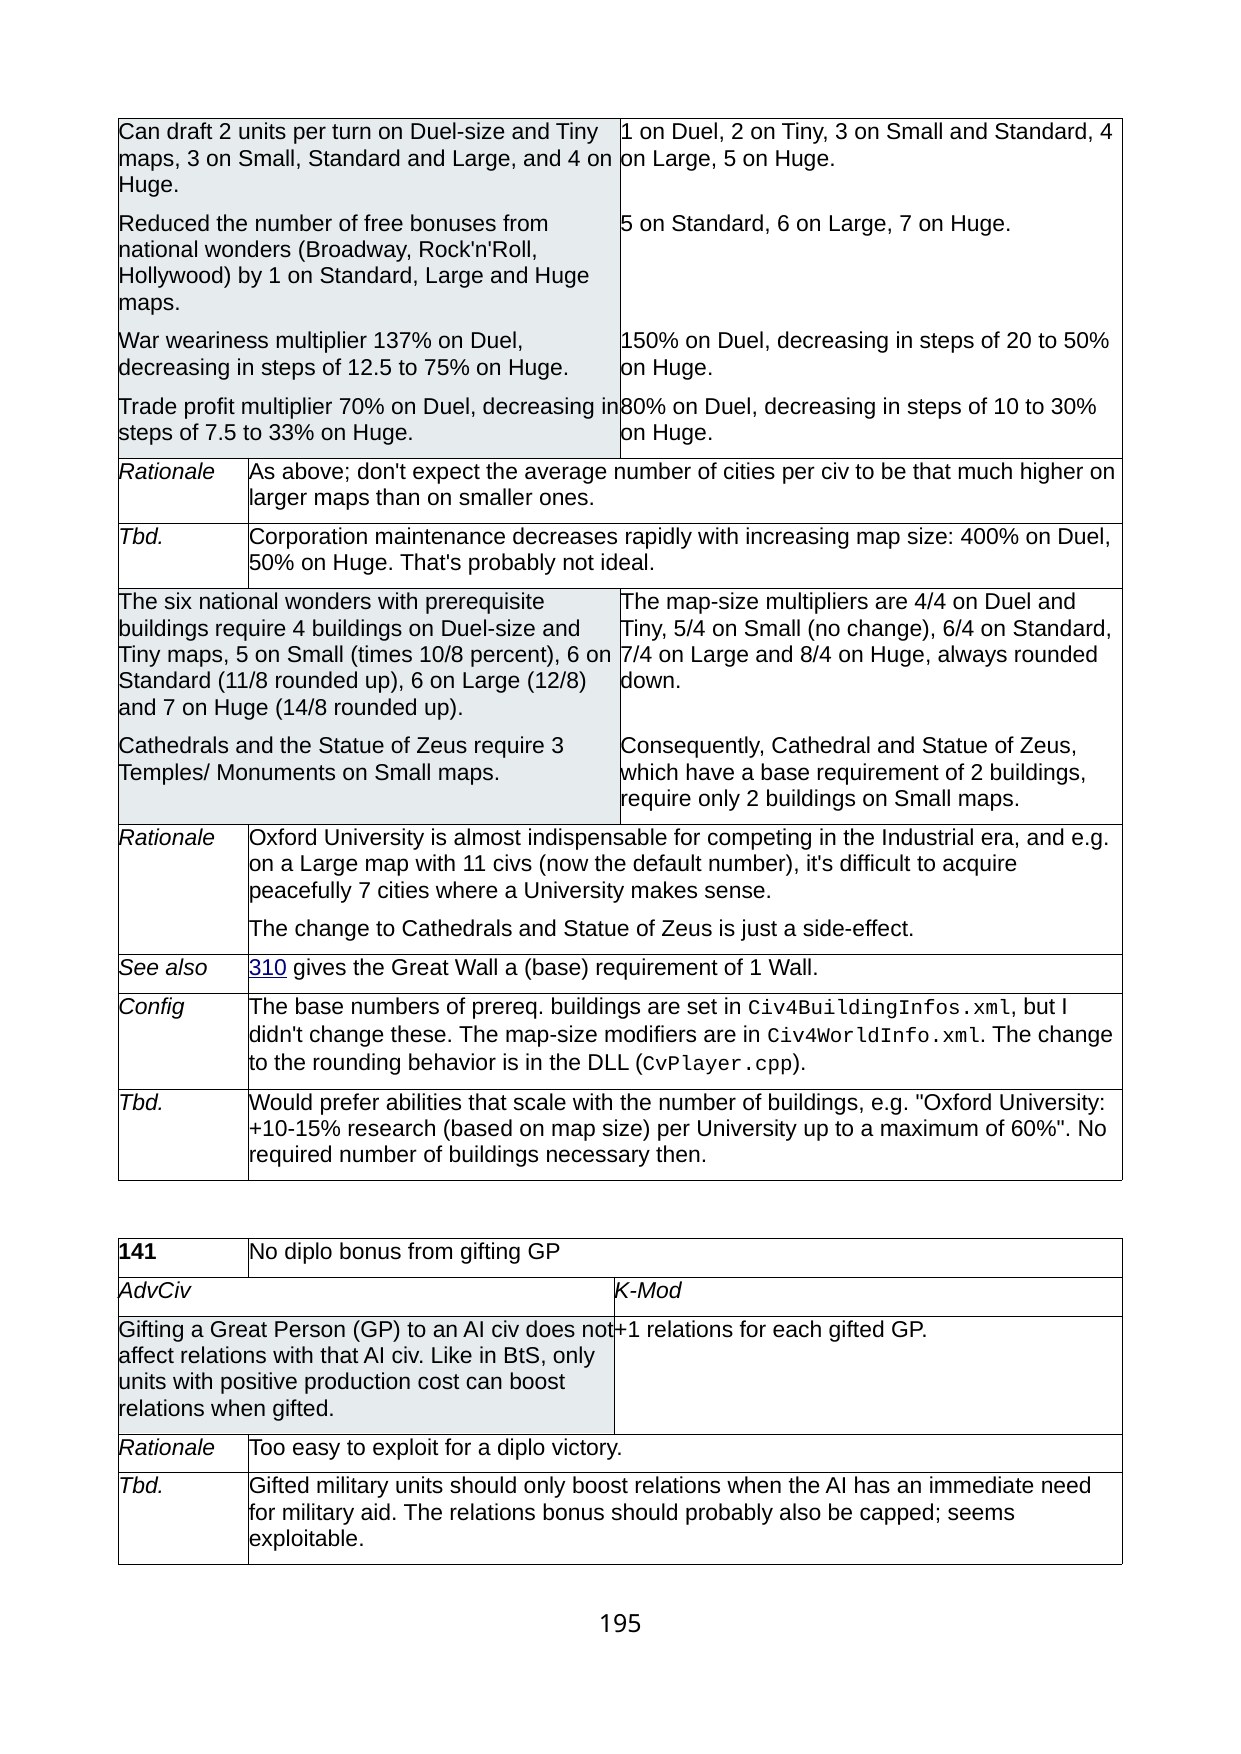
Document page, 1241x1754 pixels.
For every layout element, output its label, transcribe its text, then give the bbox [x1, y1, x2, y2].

table_cell Gifting a Great Person (GP) to an AI civ does not affect relations with that AI civ. Like in BtS, only units with positive production cost can boost relations when gifted. [119, 1317, 614, 1433]
table_cell Too easy to exploit for a diplo victory. [249, 1435, 1122, 1472]
table_cell The base numbers of prereq. buildings are set in Civ4BuildingInfos.xml, but I didn't change these. The map-size modifiers are in Civ4WorldInfo.xml. The change to the rounding behavior is in the DLL (CvPlayer.cpp). [249, 994, 1122, 1089]
table_cell Config [119, 994, 248, 1089]
table_cell Rationale [119, 1435, 248, 1472]
table_cell Tbd. [119, 1473, 248, 1564]
table_cell Can draft 2 units per turn on Duel-size and Tiny maps, 3 on Small, Standard and Large, and 4 on Huge. Reduced the number of free bonuses from national wonders (Broadway, Rock'n'Roll, Hollywood) by 1 on Standard, Large and Huge maps. War weariness multiplier 137% on Duel, decreasing in steps of 12.5 to 75% on Huge. Trade profit multiplier 70% on Duel, decreasing in steps of 7.5 to 33% on Huge. [119, 119, 620, 458]
table_cell Rationale [119, 825, 248, 954]
table_cell 1 on Duel, 2 on Tiny, 3 on Small and Standard, 4 on Large, 5 on Huge. 5 on Standard, 6 on Large, 7 on Huge. 150% on Duel, decreasing in steps of 20 to 50% on Huge. 80% on Duel, decreasing in steps of 10 to 30% on Huge. [621, 119, 1122, 458]
table_cell K-Mod [615, 1278, 1122, 1316]
table_cell The map-size multipliers are 4/4 on Duel and Tiny, 5/4 on Small (no change), 6/4 on Standard, 7/4 on Large and 8/4 on Huge, always rounded down. Consequently, Cathedral and Statue of Zeus, which have a base requirement of 2 buildings, require only 2 buildings on Small maps. [621, 589, 1122, 824]
table_cell Tbd. [119, 524, 248, 588]
table_cell Would prefer abilities that scale with the number of buildings, e.g. "Oxford University: +10-15% research (based on map size) per University up to a maximum of 60%". No required number of buildings necessary then. [249, 1090, 1122, 1180]
table_cell +1 relations for each gifted GP. [615, 1317, 1122, 1433]
table_cell Rationale [119, 459, 248, 523]
table_cell Gifted military units should only boost relations when the AI has an immediate need for military aid. The relations bonus should probably also be capped; seems exploitable. [249, 1473, 1122, 1564]
table_header No diplo bonus from gifting GP [249, 1239, 1122, 1277]
table_cell Tbd. [119, 1090, 248, 1180]
table_cell 310 gives the Great Wall a (base) requirement of 1 Wall. [249, 955, 1122, 993]
table_header 141 [119, 1239, 248, 1277]
table_cell Corporation maintenance decreases rapidly with increasing map size: 400% on Duel, 50% on Huge. That's probably not ideal. [249, 524, 1122, 588]
table_cell See also [119, 955, 248, 993]
table_cell AdvCiv [119, 1278, 614, 1316]
table_cell As above; don't expect the average number of cities per civ to be that much higher on larger maps than on smaller ones. [249, 459, 1122, 523]
table_cell The six national wonders with prerequisite buildings require 4 buildings on Duel-size and Tiny maps, 5 on Small (times 10/8 percent), 6 on Standard (11/8 rounded up), 6 on Large (12/8) and 7 on Huge (14/8 rounded up). Cathedrals and the Statue of Zeus require 3 Temples/ Monuments on Small maps. [119, 589, 620, 824]
table_cell Oxford University is almost indispensable for competing in the Industrial era, and e.g. on a Large map with 11 civs (now the default number), it's difficult to acquire peacefully 7 cities where a University makes sense. The change to Cathedrals and Statue of Zeus is just a side-effect. [249, 825, 1122, 954]
